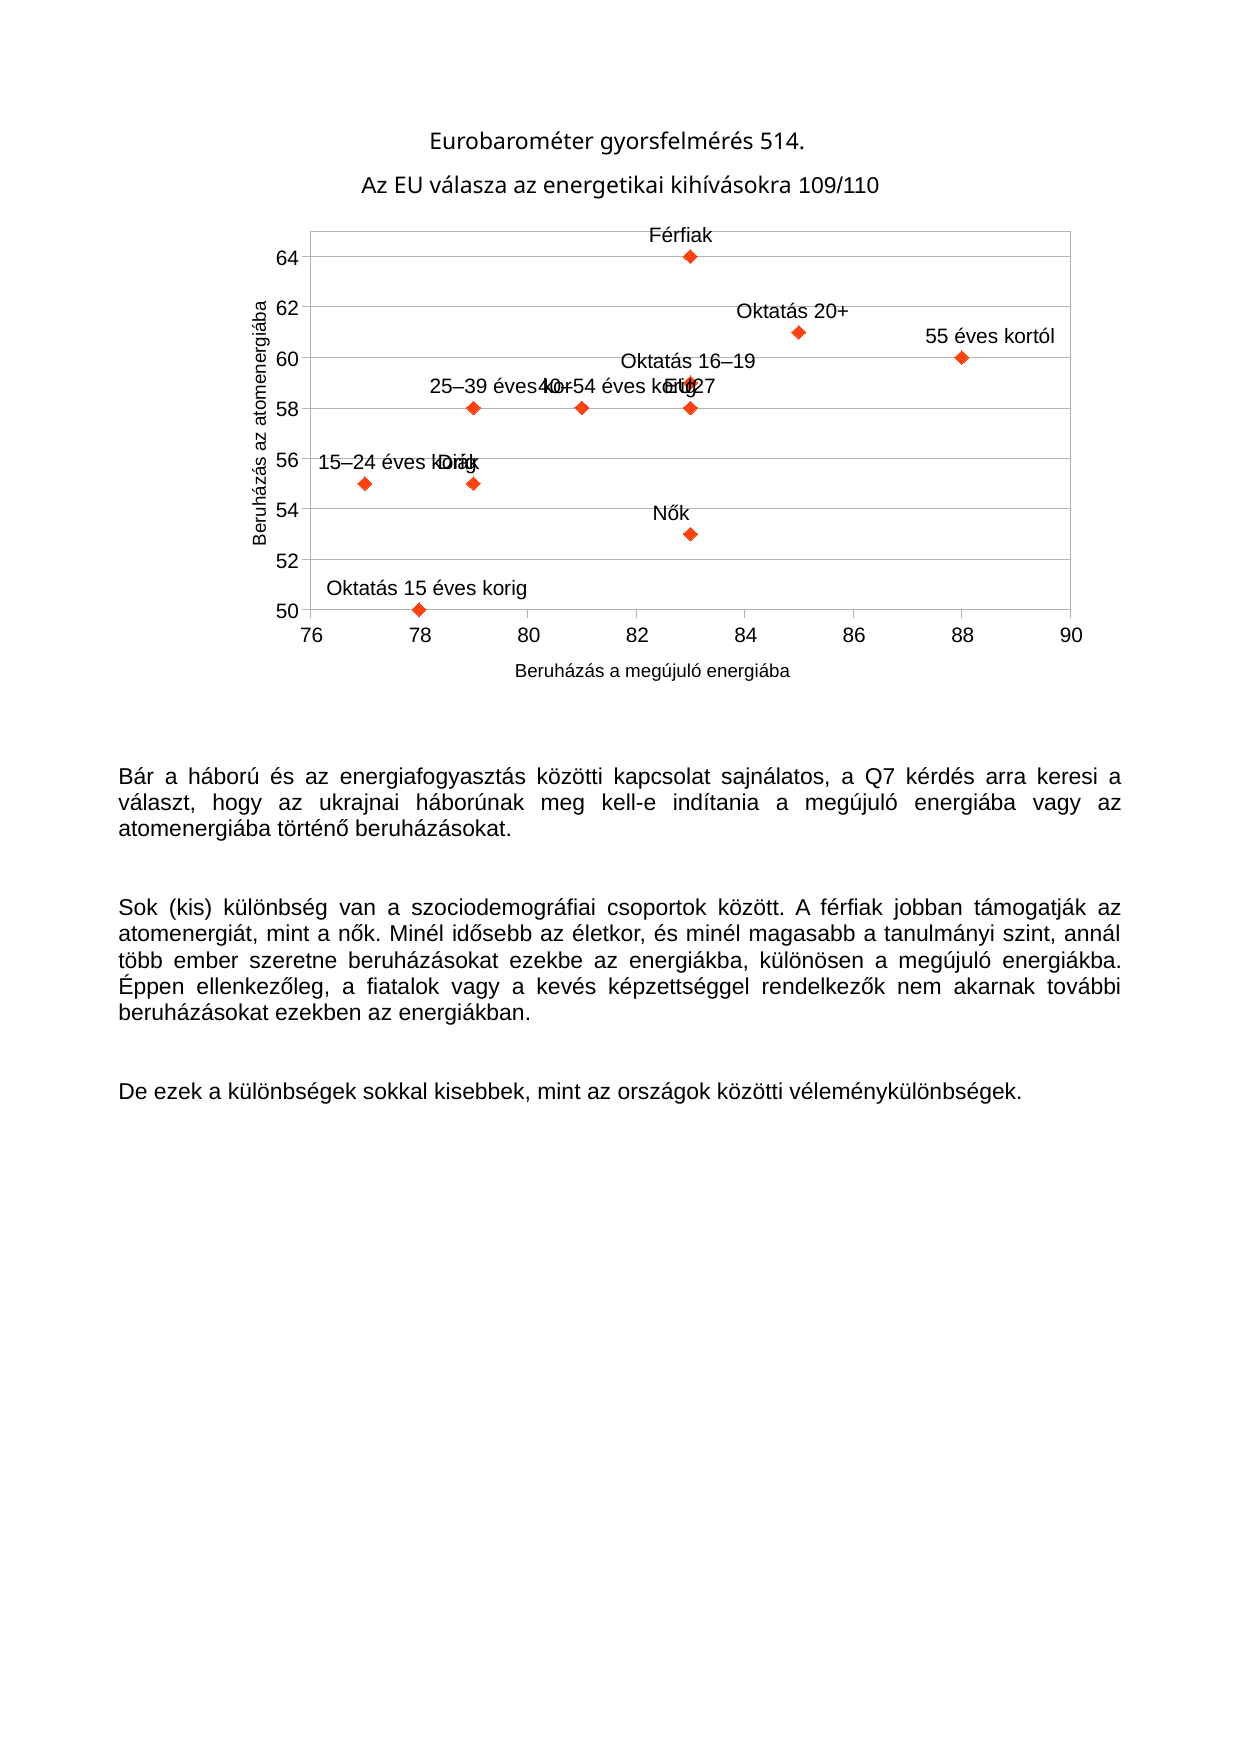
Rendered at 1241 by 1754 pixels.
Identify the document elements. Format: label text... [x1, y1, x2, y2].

text Sok (kis) különbség van a szociodemográfiai csoportok között. A férfiak jobban támogatják az atomenergiát, mint a nők. Minél idősebb az életkor, és minél magasabb a tanulmányi szint, annál több ember szeretne beruházásokat ezekbe az energiákba, különösen a megújuló energiákba. Éppen ellenkezőleg, a fiatalok vagy a kevés képzettséggel rendelkezők nem akarnak további beruházásokat ezekben az energiákban. [118, 894, 1122, 1026]
text De ezek a különbségek sokkal kisebbek, mint az országok közötti véleménykülönbségek. [118, 1078, 1122, 1104]
text Bár a háború és az energiafogyasztás közötti kapcsolat sajnálatos, a Q7 kérdés arra keresi a választ, hogy az ukrajnai háborúnak meg kell-e indítania a megújuló energiába vagy az atomenergiába történő beruházásokat. [118, 763, 1122, 842]
